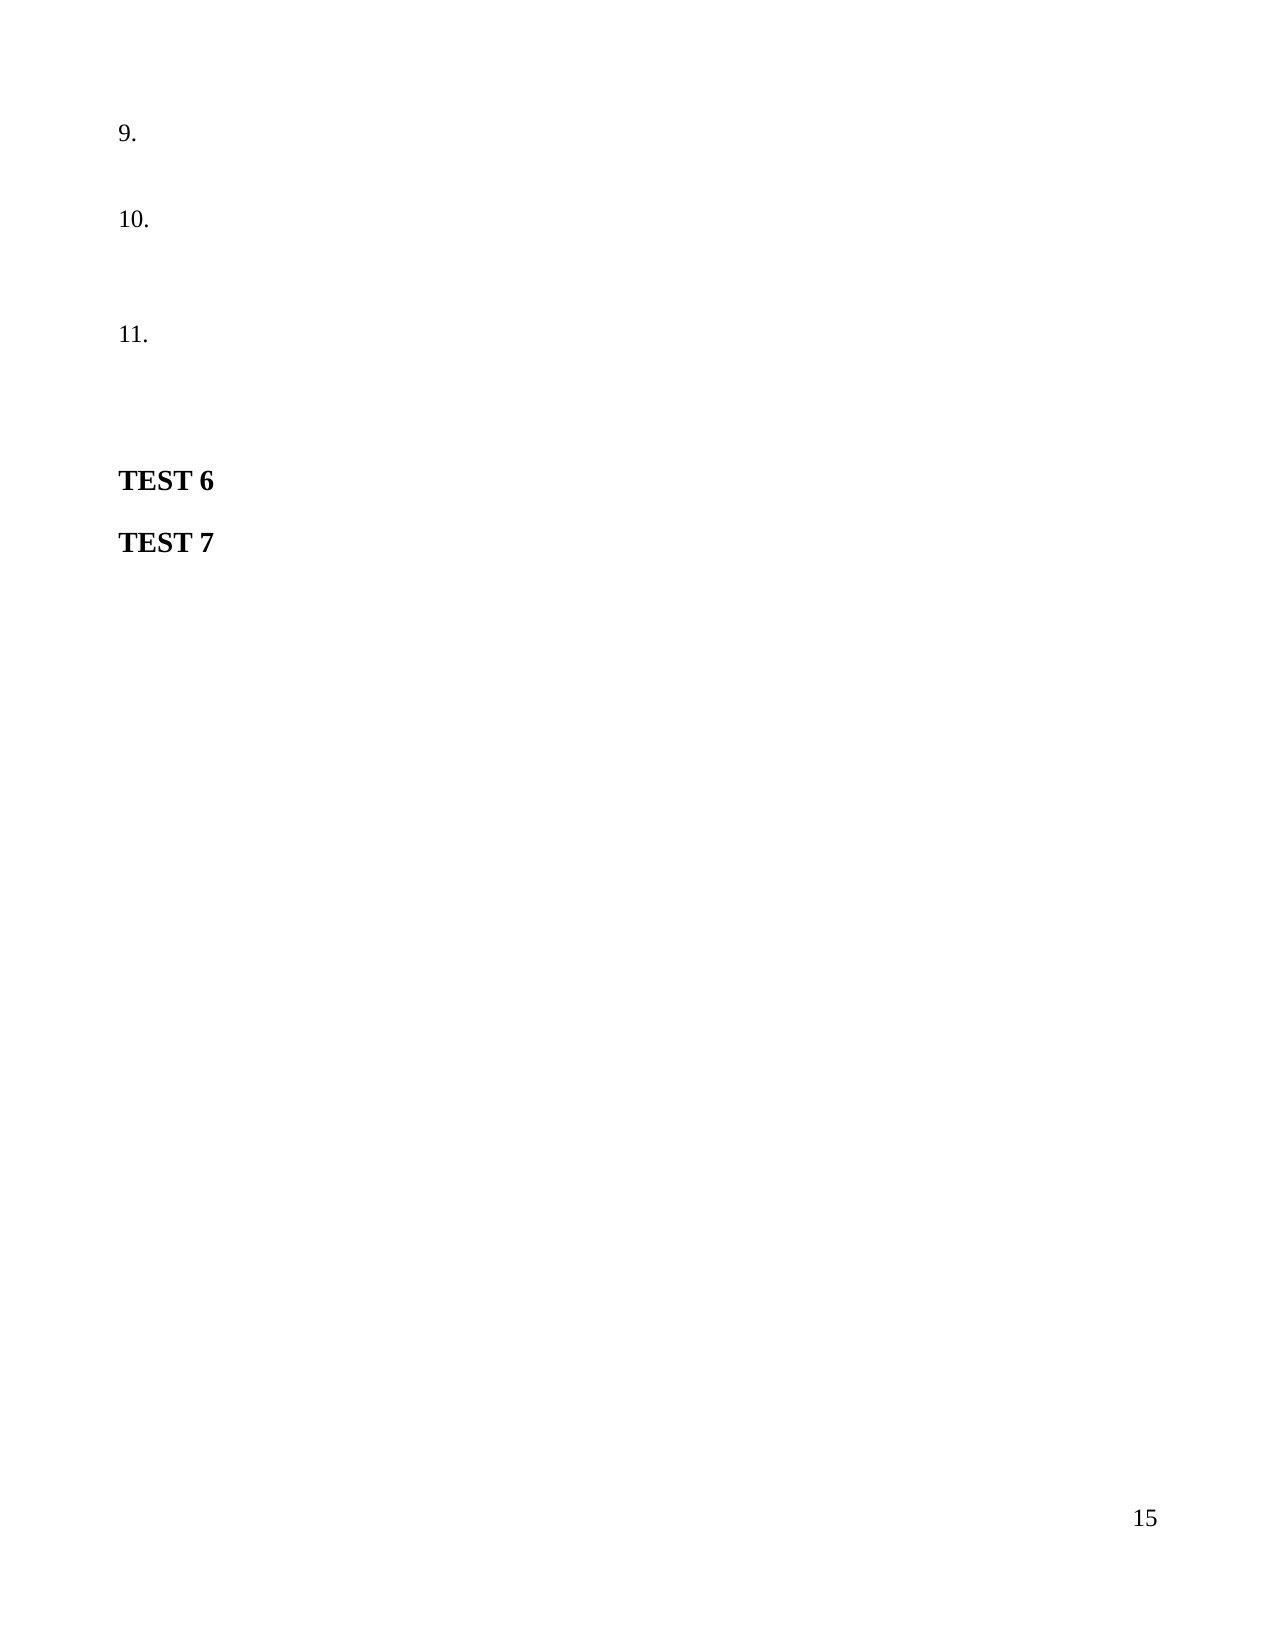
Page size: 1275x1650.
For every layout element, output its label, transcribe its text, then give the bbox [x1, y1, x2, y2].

text TEST 7 [118, 525, 1157, 559]
text 9. [118, 118, 1157, 147]
text 10. [118, 204, 1157, 233]
text TEST 6 [118, 463, 1157, 497]
text 11. [118, 319, 1157, 348]
